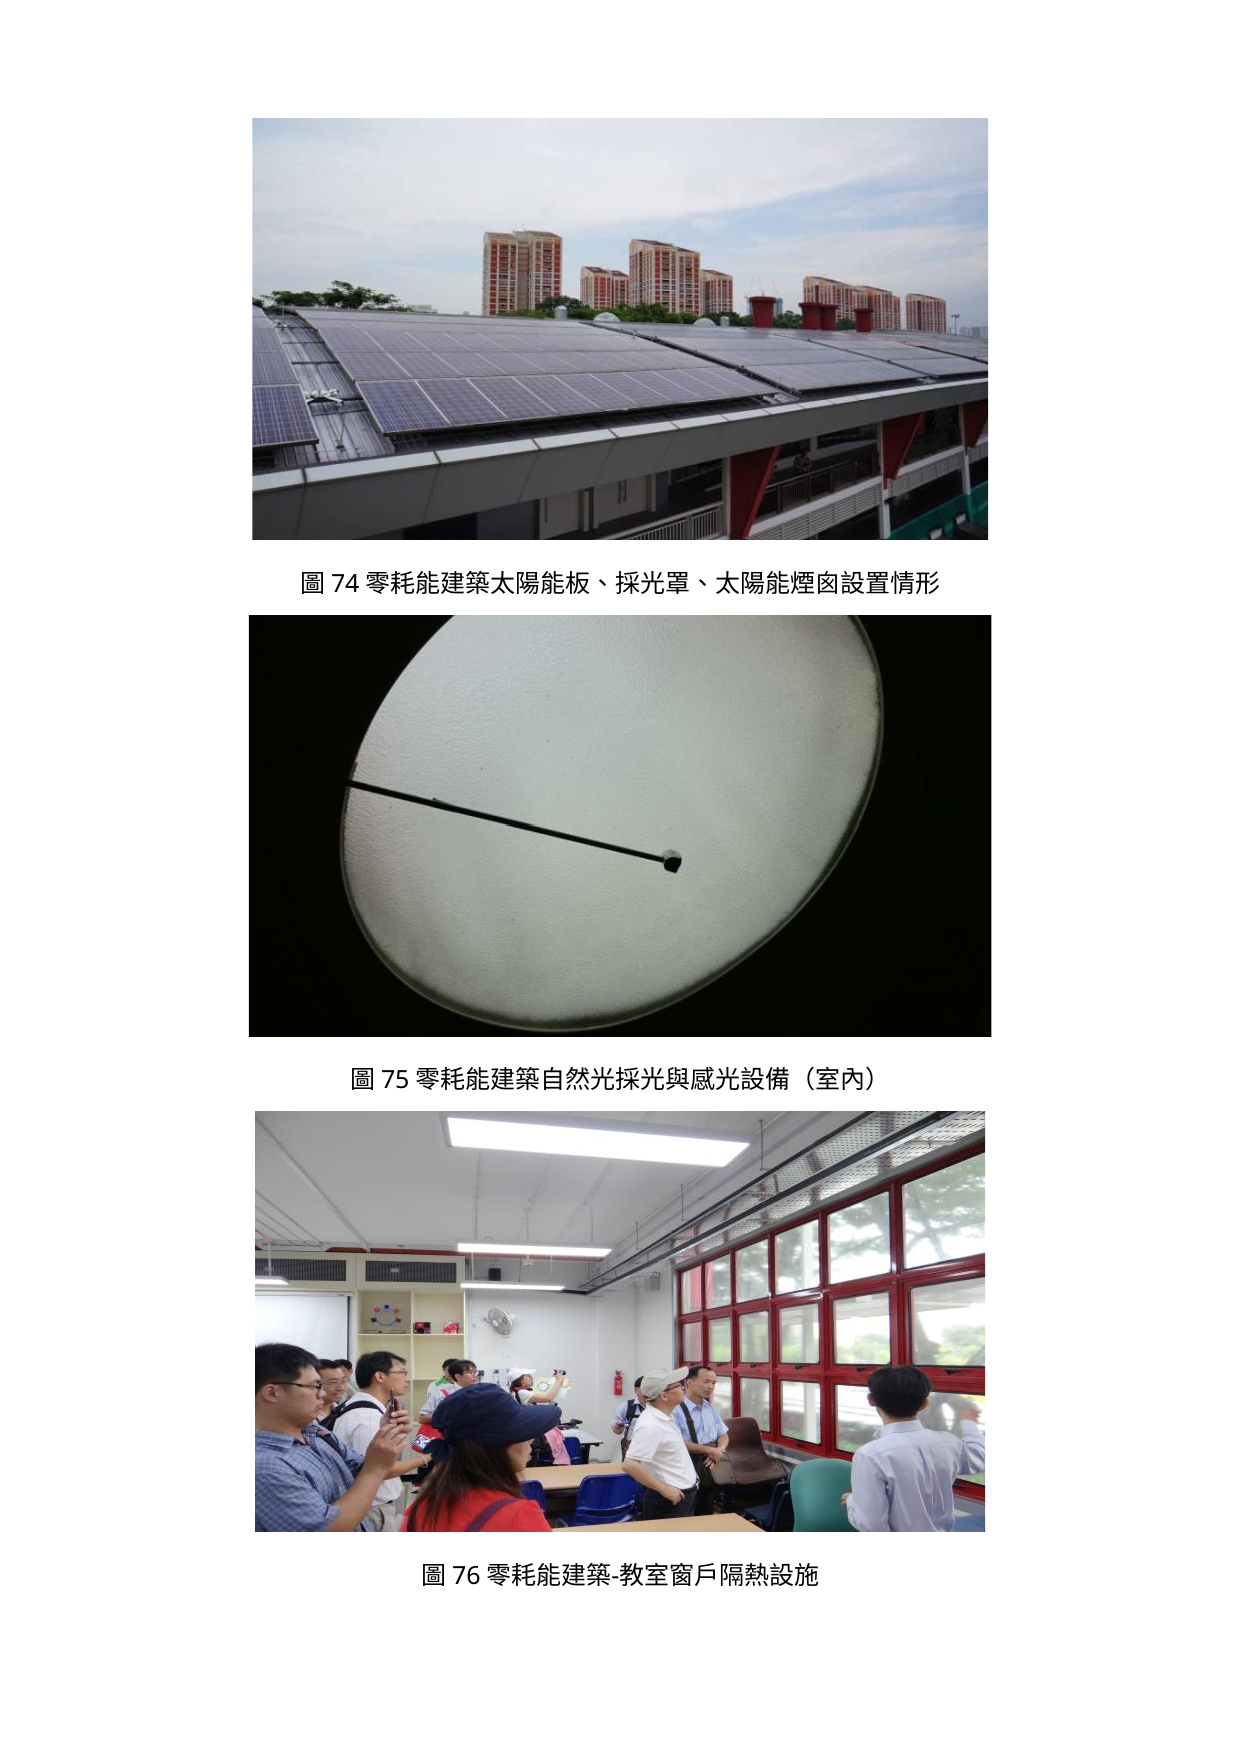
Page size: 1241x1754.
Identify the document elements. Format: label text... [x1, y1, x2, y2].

picture [252, 118, 989, 540]
text 圖 75 零耗能建築自然光採光與感光設備（室內） [118, 1049, 1122, 1099]
picture [255, 1111, 986, 1532]
picture [248, 615, 992, 1037]
text 圖 74 零耗能建築太陽能板、採光罩、太陽能煙囪設置情形 [118, 552, 1122, 602]
text 圖 76 零耗能建築-教室窗戶隔熱設施 [118, 1544, 1122, 1594]
